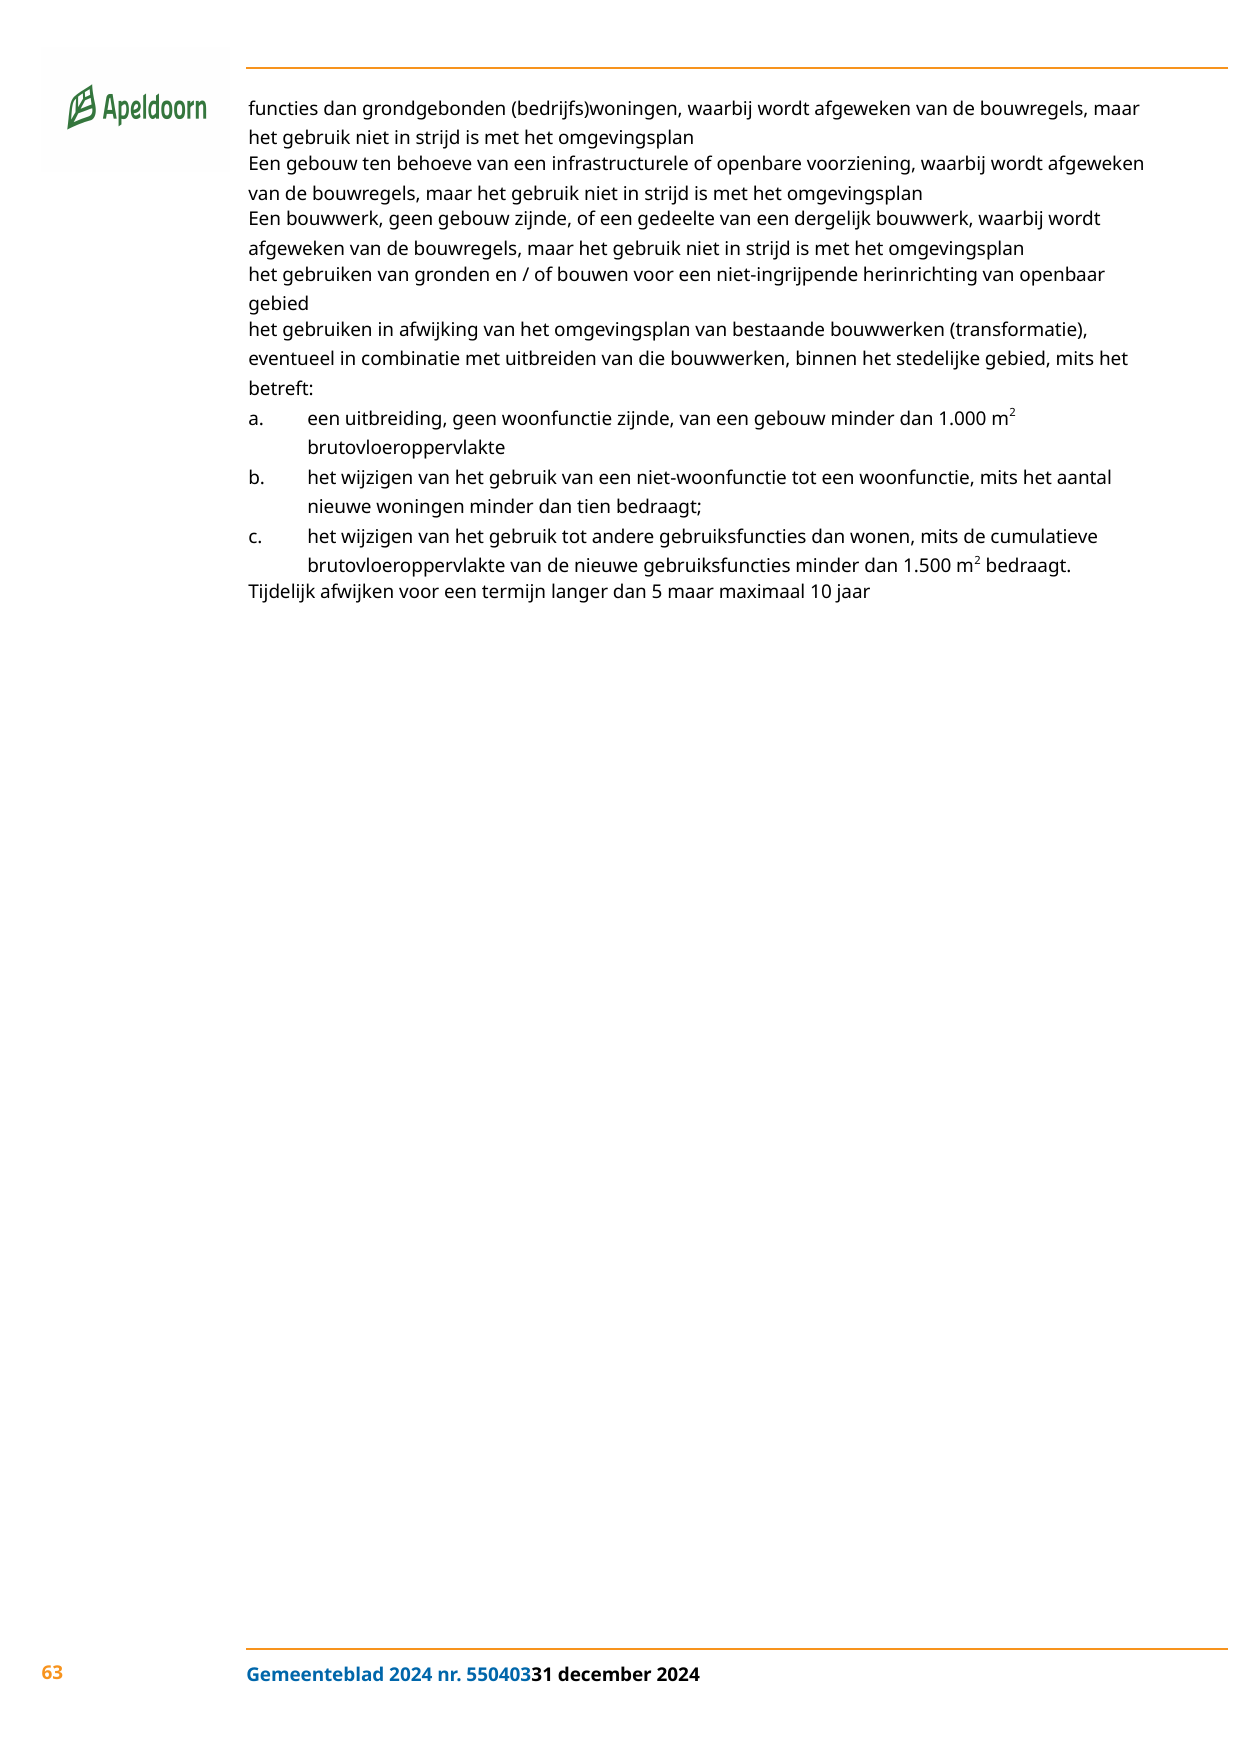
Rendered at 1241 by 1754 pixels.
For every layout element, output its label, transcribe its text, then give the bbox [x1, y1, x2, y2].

table_cell Een gebouw ten behoeve van een infrastructurele of openbare voorziening, waarbij wordt afgeweken van de bouwregels, maar het gebruik niet in strijd is met het omgevingsplan [248, 150, 1152, 205]
table_cell het gebruiken in afwijking van het omgevingsplan van bestaande bouwwerken (transformatie), eventueel in combinatie met uitbreiden van die bouwwerken, binnen het stedelijke gebied, mits het betreft: een uitbreiding, geen woonfunctie zijnde, van een gebouw minder dan 1.000 m2 brutovloeroppervlakte het wijzigen van het gebruik van een niet-woonfunctie tot een woonfunctie, mits het aantal nieuwe woningen minder dan tien bedraagt; het wijzigen van het gebruik tot andere gebruiksfuncties dan wonen, mits de cumulatieve brutovloeroppervlakte van de nieuwe gebruiksfuncties minder dan 1.500 m2 bedraagt. [248, 316, 1152, 578]
picture [41, 47, 231, 172]
table_cell Tijdelijk afwijken voor een termijn langer dan 5 maar maximaal 10 jaar [248, 579, 1152, 604]
table_cell het gebruiken van gronden en / of bouwen voor een niet-ingrijpende herinrichting van openbaar gebied [248, 261, 1152, 316]
table_header functies dan grondgebonden (bedrijfs)woningen, waarbij wordt afgeweken van de bouwregels, maar het gebruik niet in strijd is met het omgevingsplan [248, 95, 1152, 150]
table_cell Een bouwwerk, geen gebouw zijnde, of een gedeelte van een dergelijk bouwwerk, waarbij wordt afgeweken van de bouwregels, maar het gebruik niet in strijd is met het omgevingsplan [248, 205, 1152, 261]
